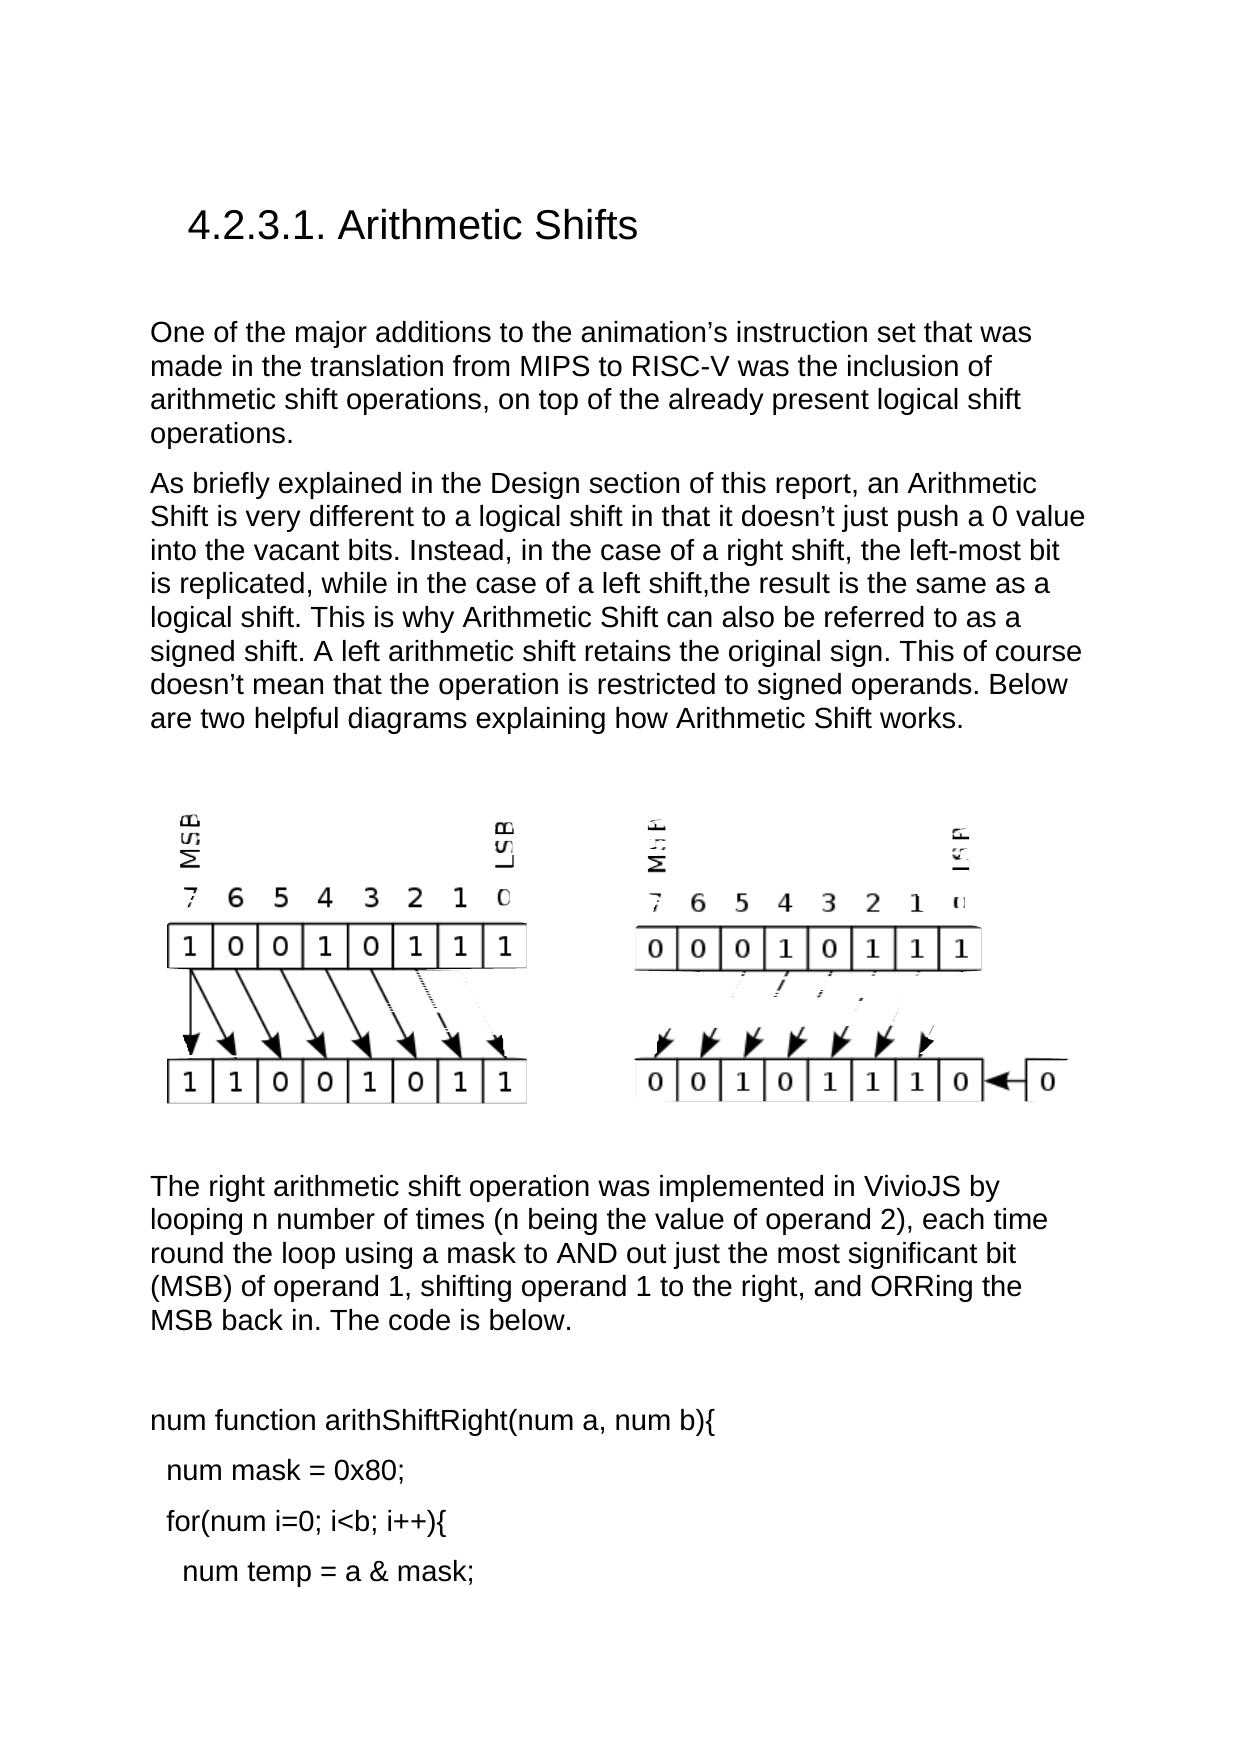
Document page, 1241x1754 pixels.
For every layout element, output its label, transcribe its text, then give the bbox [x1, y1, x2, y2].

text num temp = a & mask; [150, 1554, 1090, 1587]
text num function arithShiftRight(num a, num b){ [150, 1403, 1090, 1437]
text As briefly explained in the Design section of this report, an Arithmetic Shift is very different to a logical shift in that it doesn’t just push a 0 value into the vacant bits. Instead, in the case of a right shift, the left-most bit is replicated, while in the case of a left shift,the result is the same as a logical shift. This is why Arithmetic Shift can also be referred to as a signed shift. A left arithmetic shift retains the original sign. This of course doesn’t mean that the operation is restricted to signed operands. Below are two helpful diagrams explaining how Arithmetic Shift works. [150, 466, 1090, 734]
text num mask = 0x80; [150, 1453, 1090, 1487]
list Arithmetic Shifts [187, 200, 1090, 248]
text The right arithmetic shift operation was implemented in VivioJS by looping n number of times (n being the value of operand 2), each time round the loop using a mask to AND out just the most significant bit (MSB) of operand 1, shifting operand 1 to the right, and ORRing the MSB back in. The code is below. [150, 1169, 1090, 1336]
text for(num i=0; i<b; i++){ [150, 1504, 1090, 1537]
text One of the major additions to the animation’s instruction set that was made in the translation from MIPS to RISC-V was the inclusion of arithmetic shift operations, on top of the already present logical shift operations. [150, 315, 1090, 449]
